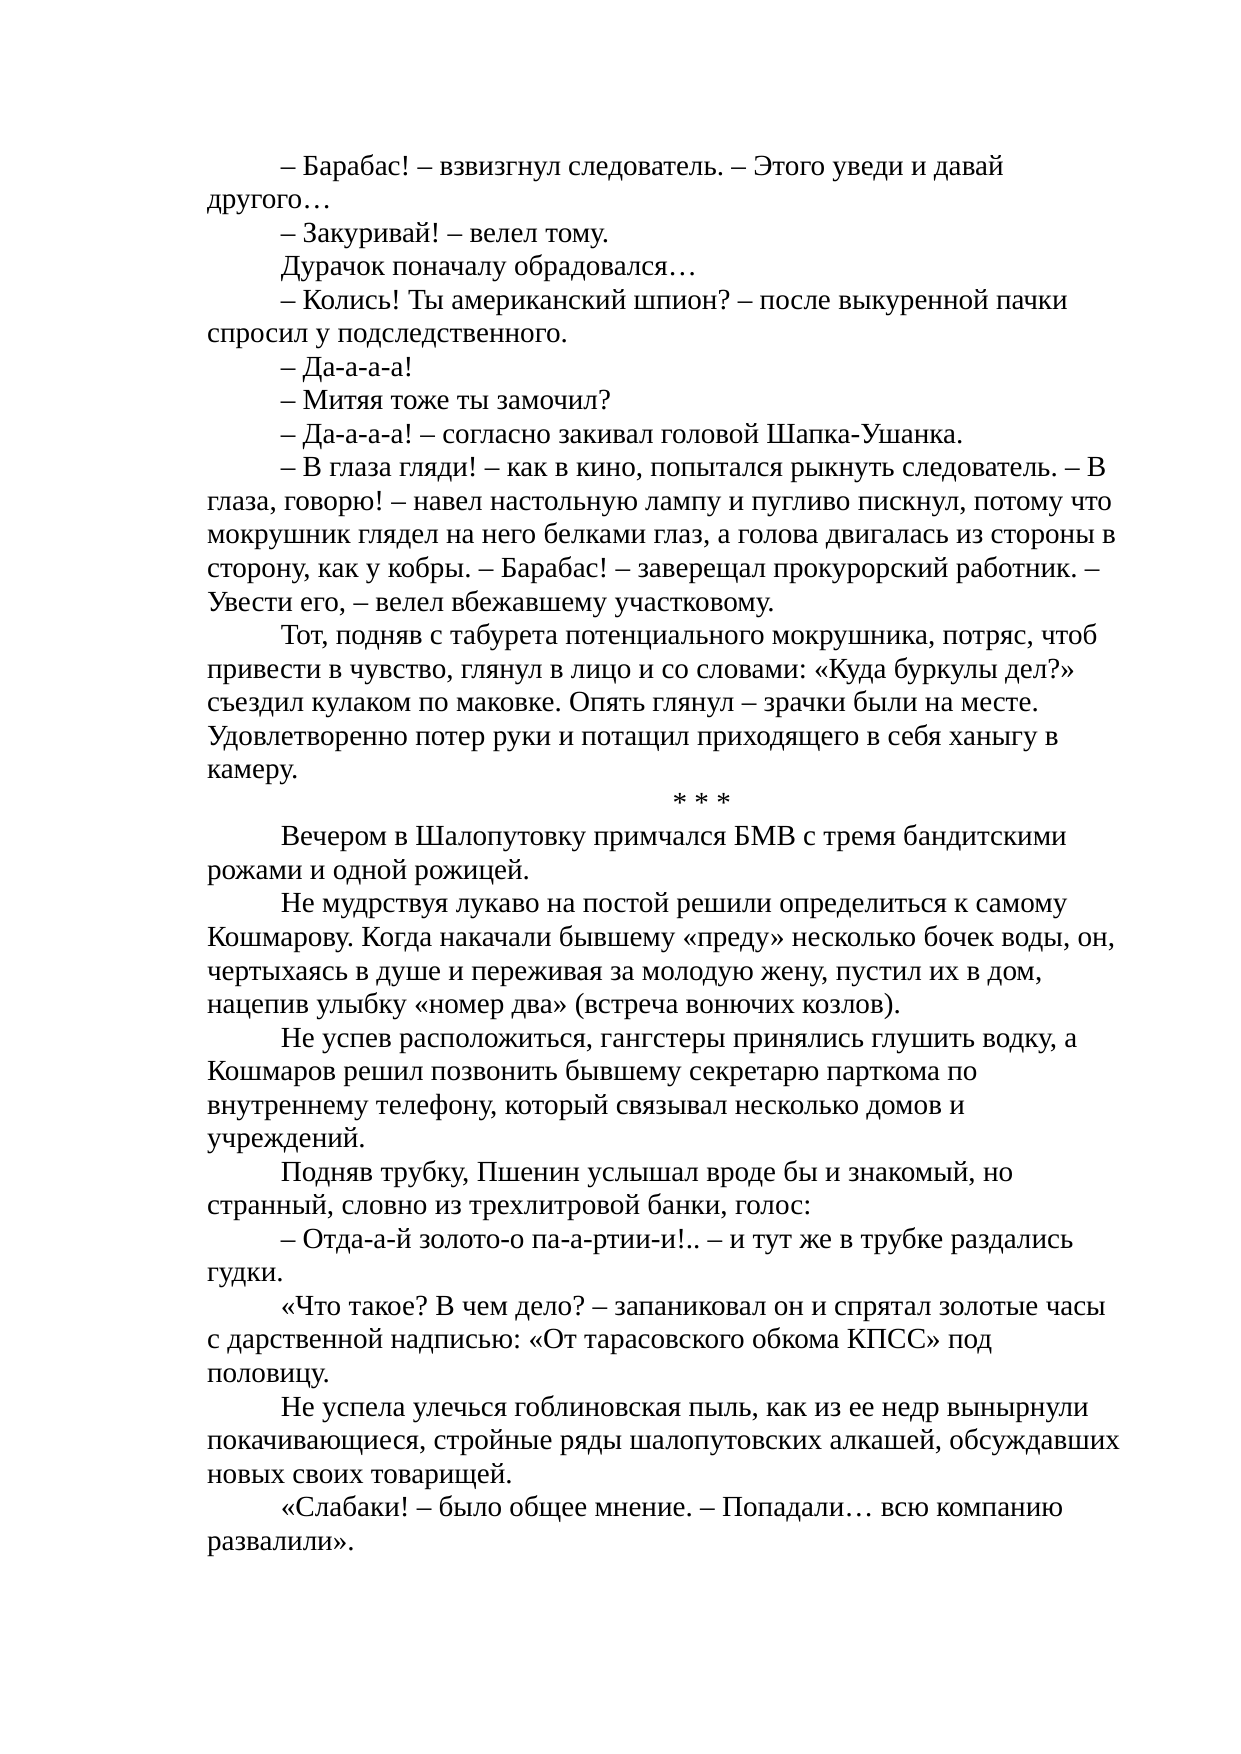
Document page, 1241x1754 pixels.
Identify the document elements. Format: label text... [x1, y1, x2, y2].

text – В глаза гляди! – как в кино, попытался рыкнуть следователь. – В глаза, говорю! – навел настольную лампу и пугливо пискнул, потому что мокрушник глядел на него белками глаз, а голова двигалась из стороны в сторону, как у кобры. – Барабас! – заверещал прокурорский работник. – Увести его, – велел вбежавшему участковому. [207, 449, 1122, 617]
text Тот, подняв с табурета потенциального мокрушника, потряс, чтоб привести в чувство, глянул в лицо и со словами: «Куда буркулы дел?» съездил кулаком по маковке. Опять глянул – зрачки были на месте. Удовлетворенно потер руки и потащил приходящего в себя ханыгу в камеру. [207, 617, 1122, 785]
text – Барабас! – взвизгнул следователь. – Этого уведи и давай другого… [207, 148, 1122, 215]
text – Митяя тоже ты замочил? [207, 382, 1122, 416]
text – Да-а-а-а! – согласно закивал головой Шапка-Ушанка. [207, 416, 1122, 449]
text – Отда-а-й золото-о па-а-ртии-и!.. – и тут же в трубке раздались гудки. [207, 1221, 1122, 1288]
text «Слабаки! – было общее мнение. – Попадали… всю компанию развалили». [207, 1489, 1122, 1556]
text Дурачок поначалу обрадовался… [207, 248, 1122, 282]
text Не мудрствуя лукаво на постой решили определиться к самому Кошмарову. Когда накачали бывшему «преду» несколько бочек воды, он, чертыхаясь в душе и переживая за молодую жену, пустил их в дом, нацепив улыбку «номер два» (встреча вонючих козлов). [207, 886, 1122, 1020]
text Вечером в Шалопутовку примчался БМВ с тремя бандитскими рожами и одной рожицей. [207, 818, 1122, 886]
text Не успев расположиться, гангстеры принялись глушить водку, а Кошмаров решил позвонить бывшему секретарю парткома по внутреннему телефону, который связывал несколько домов и учреждений. [207, 1020, 1122, 1154]
text – Закуривай! – велел тому. [207, 215, 1122, 248]
subtitle * * * [207, 785, 1122, 818]
text – Колись! Ты американский шпион? – после выкуренной пачки спросил у подследственного. [207, 282, 1122, 349]
text «Что такое? В чем дело? – запаниковал он и спрятал золотые часы с дарственной надписью: «От тарасовского обкома КПСС» под половицу. [207, 1288, 1122, 1389]
text – Да-а-а-а! [207, 349, 1122, 382]
text Подняв трубку, Пшенин услышал вроде бы и знакомый, но странный, словно из трехлитровой банки, голос: [207, 1154, 1122, 1221]
text Не успела улечься гоблиновская пыль, как из ее недр вынырнули покачивающиеся, стройные ряды шалопутовских алкашей, обсуждавших новых своих товарищей. [207, 1389, 1122, 1489]
